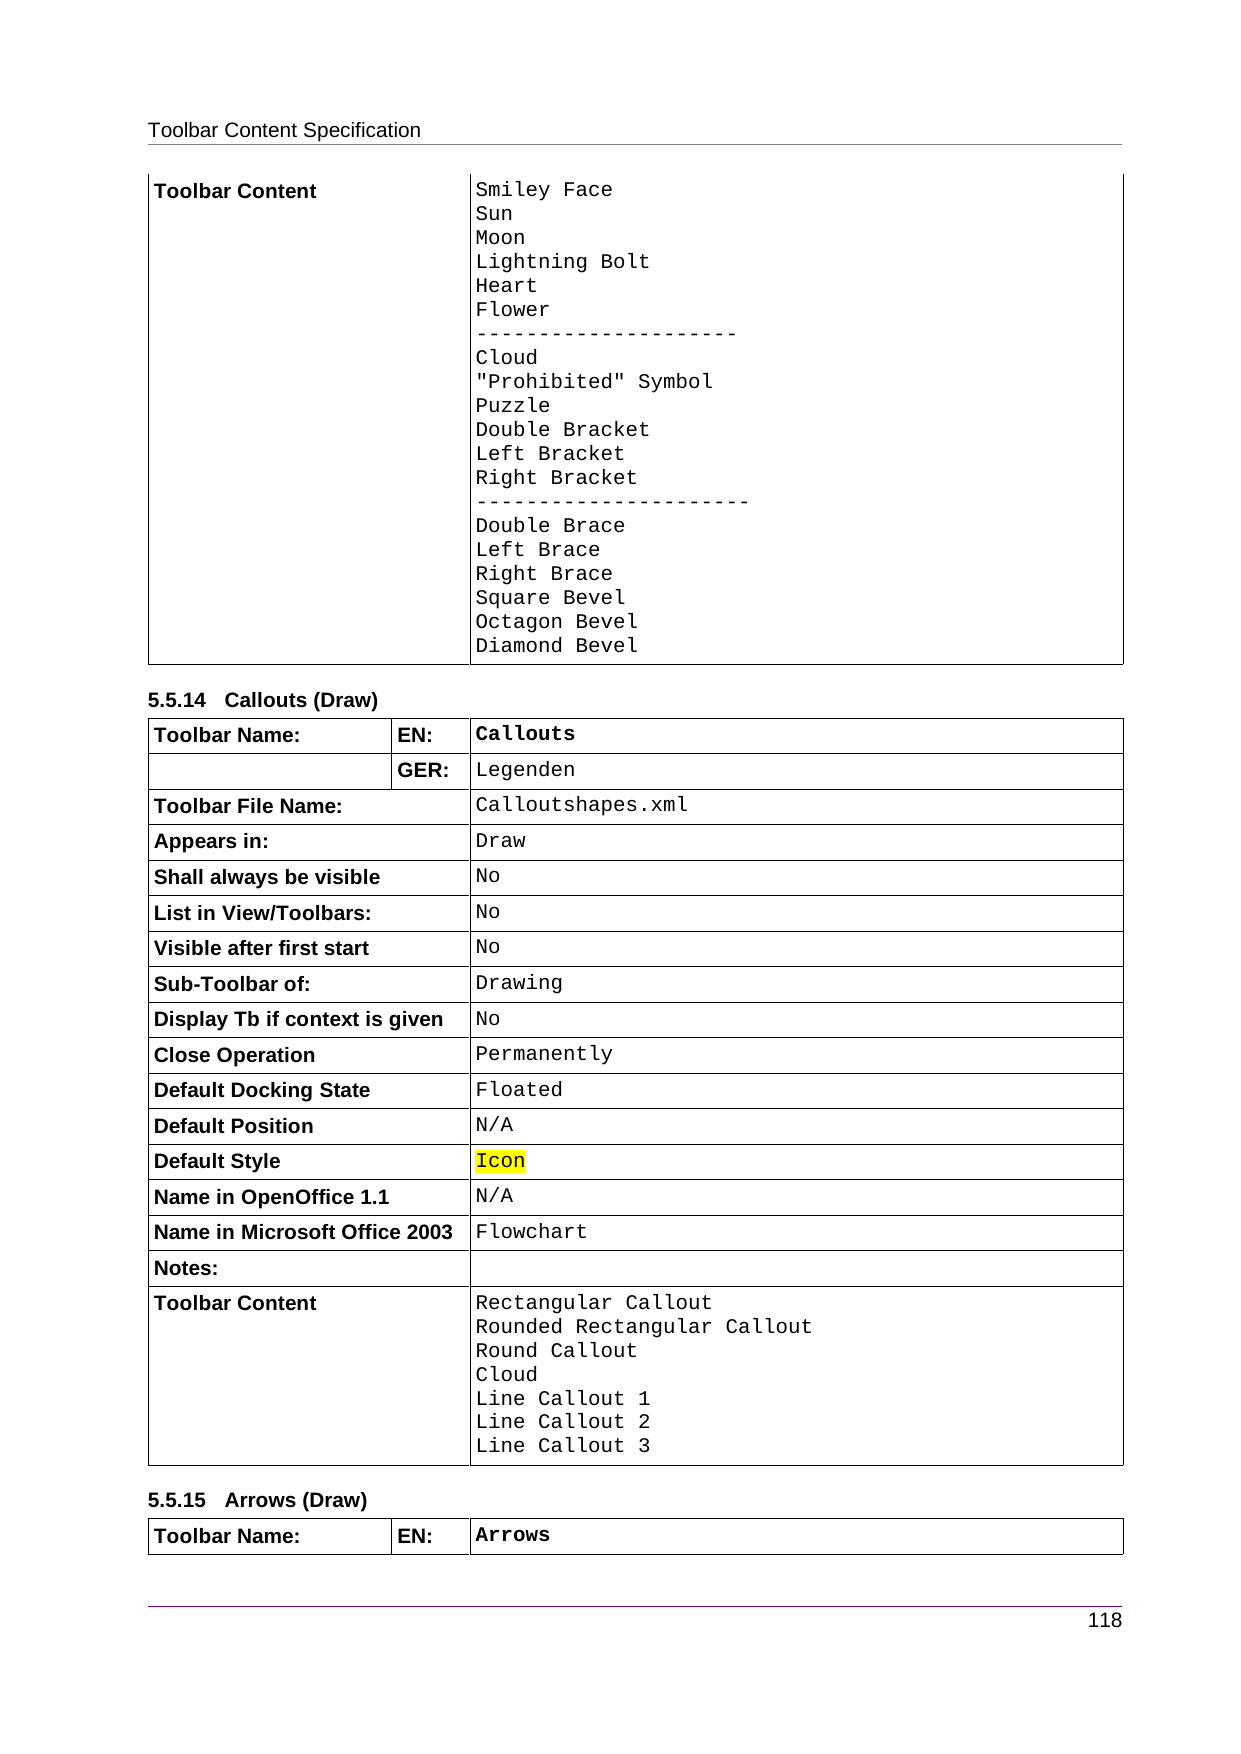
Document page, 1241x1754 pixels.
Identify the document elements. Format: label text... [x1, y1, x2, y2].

table_cell Drawing [471, 967, 1123, 1002]
table_header EN: [392, 719, 469, 753]
table_header Callouts [471, 719, 1123, 753]
table_cell Calloutshapes.xml [471, 790, 1123, 824]
table_cell Default Position [149, 1109, 469, 1144]
table_cell N/A [471, 1109, 1123, 1144]
table_cell Name in Microsoft Office 2003 [149, 1216, 469, 1250]
subtitle Arrows (Draw) [148, 1489, 1122, 1512]
table_cell Default Style [149, 1145, 469, 1179]
table_cell Rectangular Callout Rounded Rectangular Callout Round Callout Cloud Line Callout 1 Line Callout 2 Line Callout 3 [471, 1287, 1123, 1465]
table_cell No [471, 896, 1123, 931]
table_cell Toolbar Content [149, 1287, 469, 1465]
table_cell Sub-Toolbar of: [149, 967, 469, 1002]
table_cell No [471, 861, 1123, 895]
table_cell Visible after first start [149, 932, 469, 966]
table_cell [471, 1251, 1123, 1286]
subtitle Callouts (Draw) [148, 688, 1122, 712]
table_header Toolbar Name: [149, 1519, 391, 1554]
table_cell Close Operation [149, 1038, 469, 1073]
table_cell List in View/Toolbars: [149, 896, 469, 931]
table_cell Icon [471, 1145, 1123, 1179]
table_cell Default Docking State [149, 1074, 469, 1108]
table_header Toolbar Name: [149, 719, 391, 753]
table_cell Name in OpenOffice 1.1 [149, 1180, 469, 1215]
table_cell Display Tb if context is given [149, 1003, 469, 1037]
table_cell No [471, 932, 1123, 966]
table_cell [149, 754, 391, 789]
table_cell Legenden [471, 754, 1123, 789]
table_cell Toolbar File Name: [149, 790, 469, 824]
table_header EN: [392, 1519, 469, 1554]
table_cell Shall always be visible [149, 861, 469, 895]
table_cell Flowchart [471, 1216, 1123, 1250]
table_cell Notes: [149, 1251, 469, 1286]
table_cell GER: [392, 754, 469, 789]
table_cell Appears in: [149, 825, 469, 860]
table_cell Toolbar Content [149, 174, 469, 664]
table_header Arrows [471, 1519, 1123, 1554]
table_cell Smiley Face Sun Moon Lightning Bolt Heart Flower --------------------- Cloud "Prohibited" Symbol Puzzle Double Bracket Left Bracket Right Bracket ---------------------- Double Brace Left Brace Right Brace Square Bevel Octagon Bevel Diamond Bevel [471, 174, 1123, 664]
table_cell N/A [471, 1180, 1123, 1215]
table_cell Permanently [471, 1038, 1123, 1073]
table_cell Floated [471, 1074, 1123, 1108]
table_cell No [471, 1003, 1123, 1037]
table_cell Draw [471, 825, 1123, 860]
